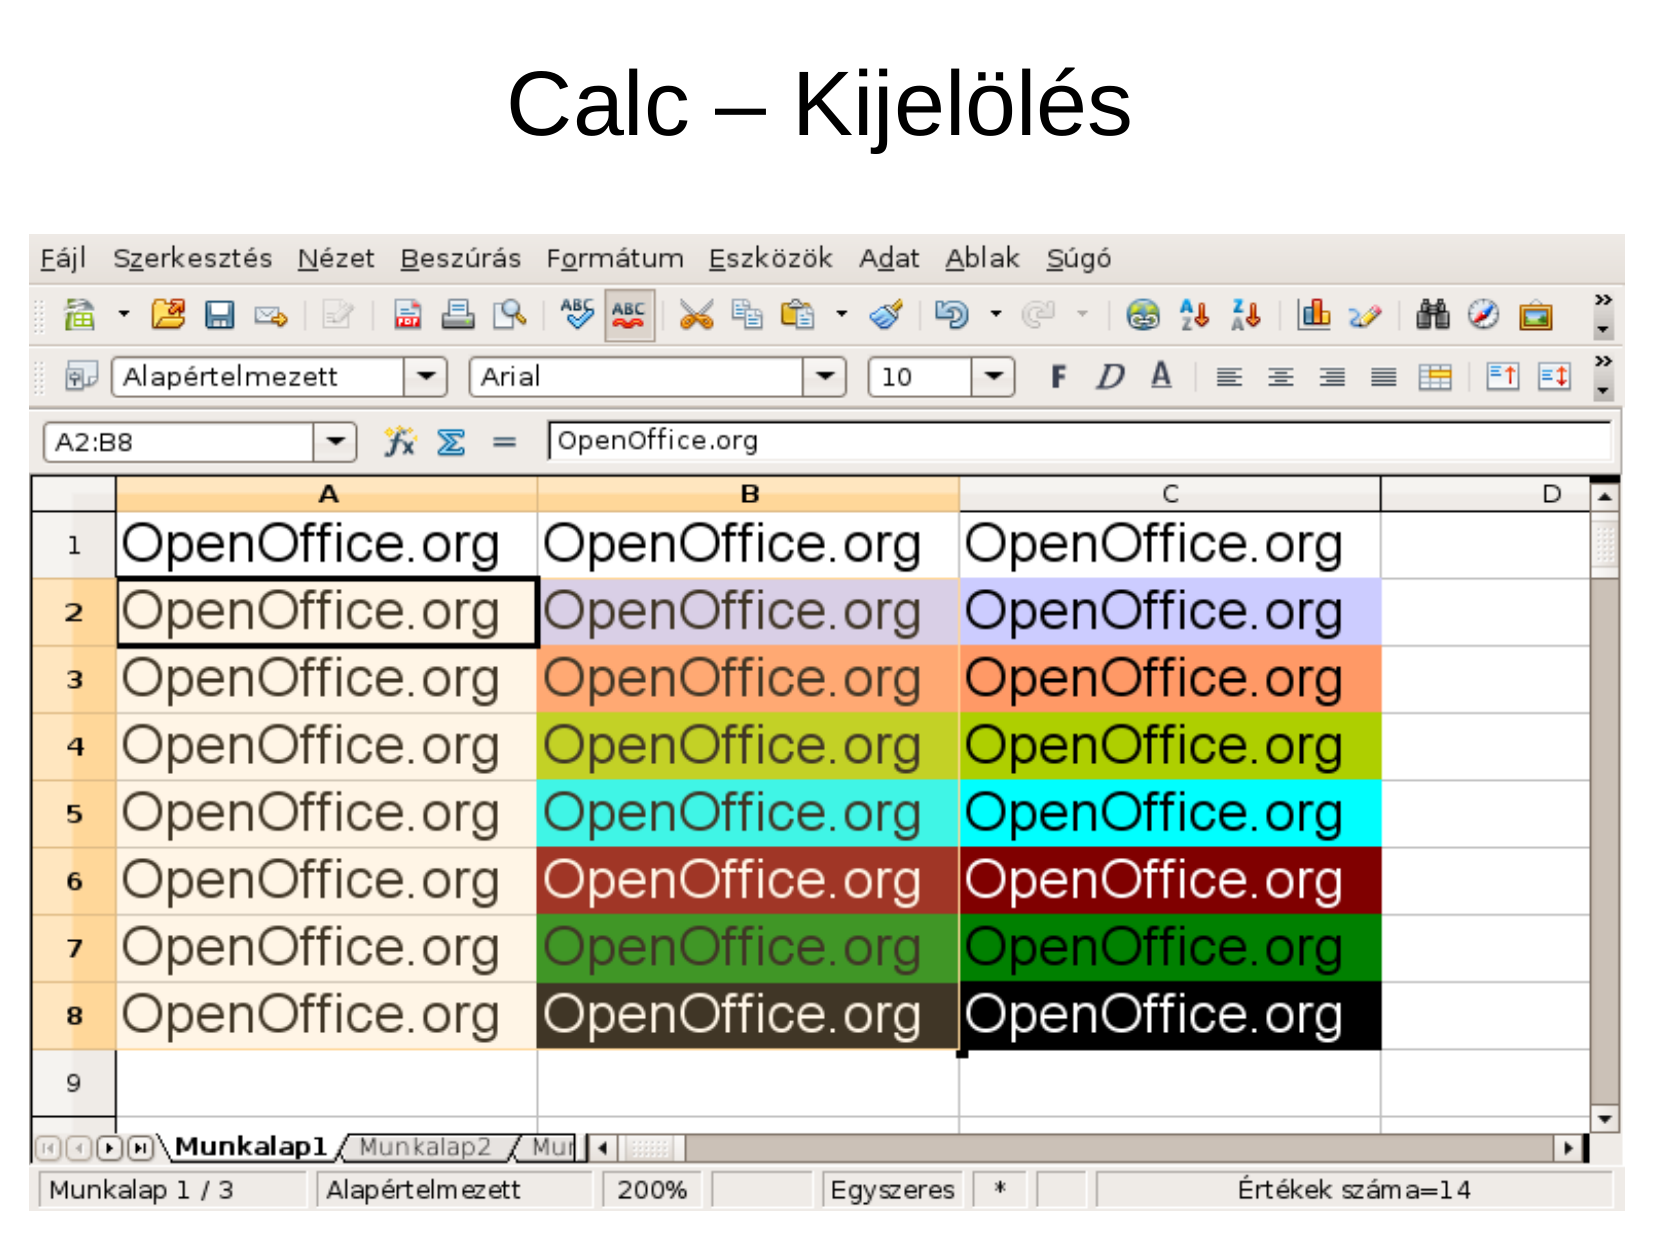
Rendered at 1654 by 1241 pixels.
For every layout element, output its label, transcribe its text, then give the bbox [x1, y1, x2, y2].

title Calc – Kijelölés [76, 0, 1565, 208]
picture [29, 234, 1625, 1211]
